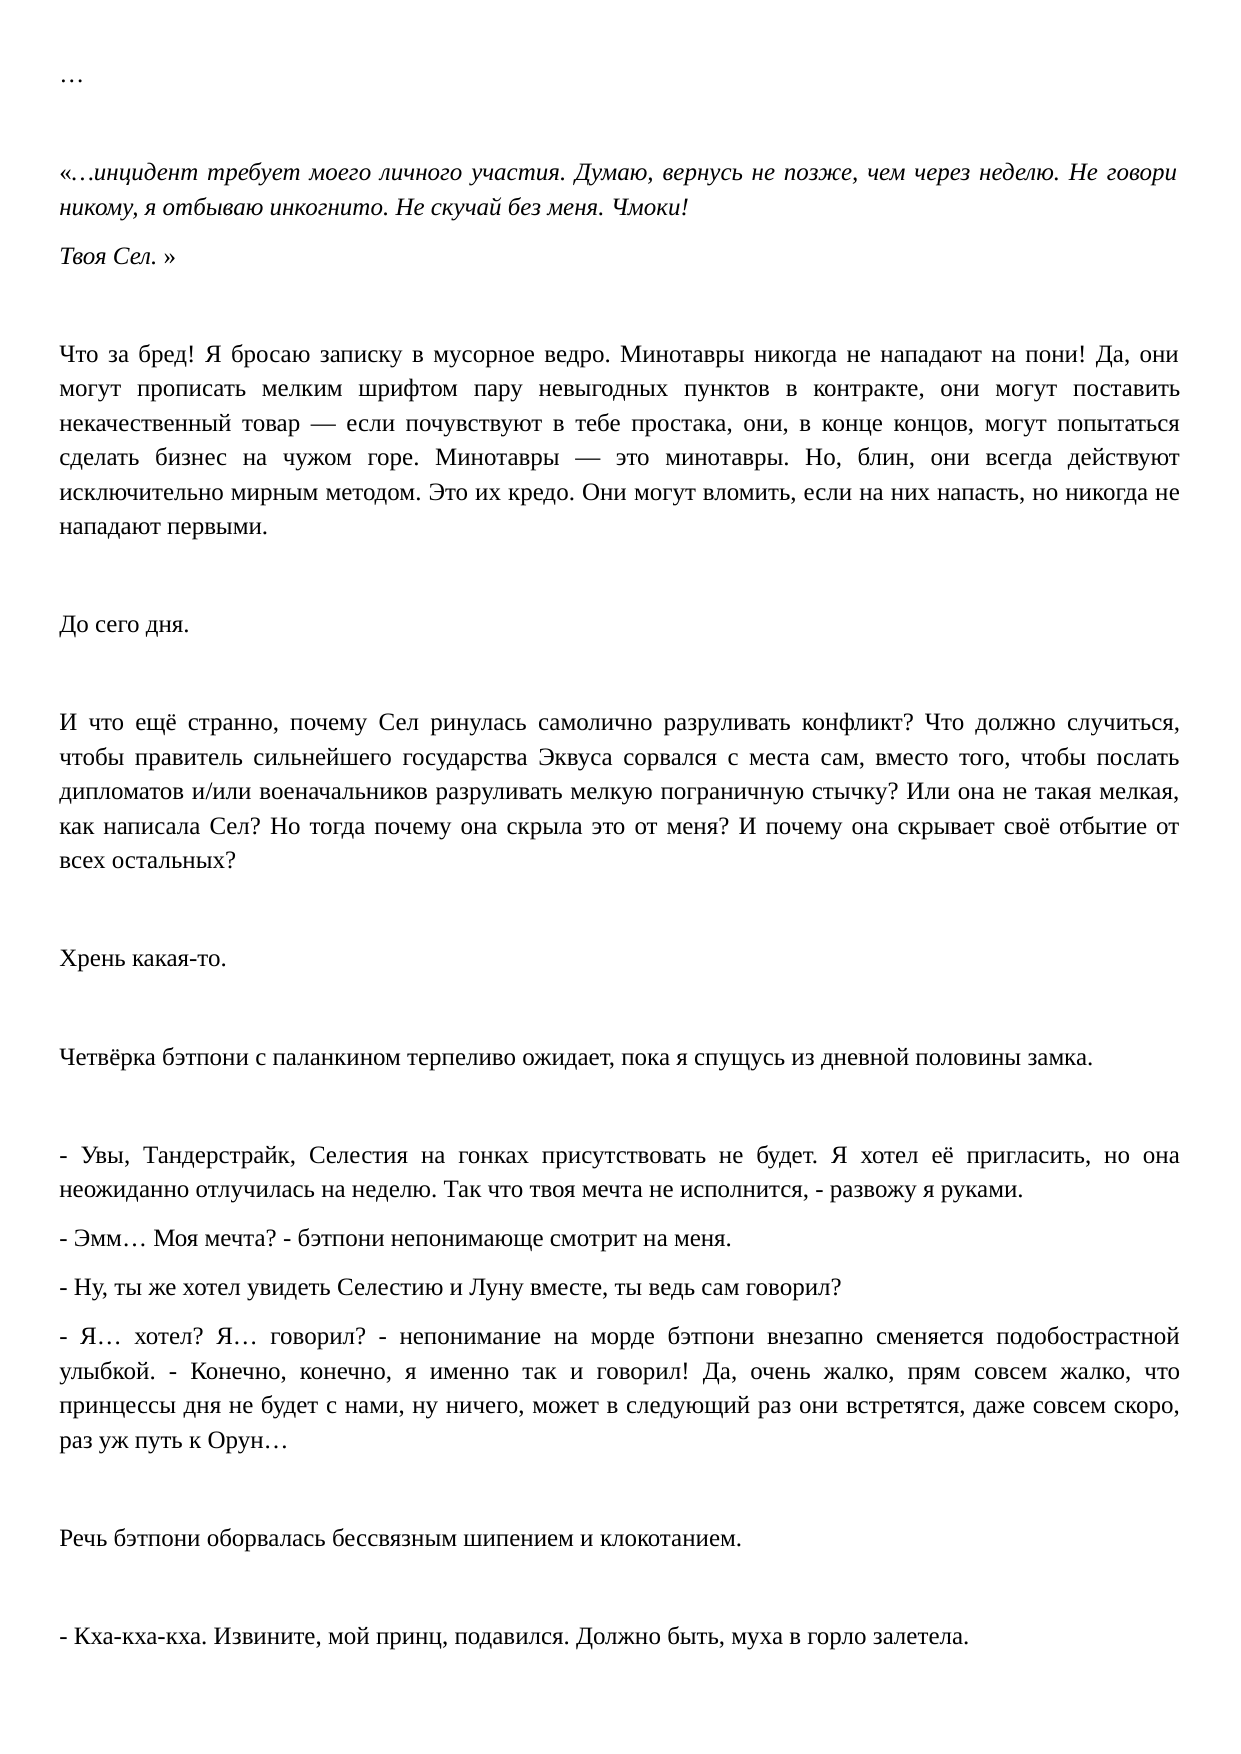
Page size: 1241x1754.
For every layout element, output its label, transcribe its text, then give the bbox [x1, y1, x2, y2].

text И что ещё странно, почему Сел ринулась самолично разруливать конфликт? Что должно случиться, чтобы правитель сильнейшего государства Эквуса сорвался с места сам, вместо того, чтобы послать дипломатов и/или военачальников разруливать мелкую пограничную стычку? Или она не такая мелкая, как написала Сел? Но тогда почему она скрыла это от меня? И почему она скрывает своё отбытие от всех остальных? [59, 707, 1181, 874]
text Хрень какая-то. [59, 943, 1181, 972]
text - Кха-кха-кха. Извините, мой принц, подавился. Должно быть, муха в горло залетела. [59, 1621, 1181, 1650]
text До сего дня. [59, 609, 1181, 638]
text Твоя Сел. » [59, 241, 1181, 269]
text Четвёрка бэтпони с паланкином терпеливо ожидает, пока я спущусь из дневной половины замка. [59, 1042, 1181, 1070]
text - Увы, Тандерстрайк, Селестия на гонках присутствовать не будет. Я хотел её пригласить, но она неожиданно отлучилась на неделю. Так что твоя мечта не исполнится, - развожу я руками. [59, 1140, 1181, 1203]
text «…инцидент требует моего личного участия. Думаю, вернусь не позже, чем через неделю. Не говори никому, я отбываю инкогнито. Не скучай без меня. Чмоки! [59, 157, 1181, 220]
text - Эмм… Моя мечта? - бэтпони непонимающе смотрит на меня. [59, 1223, 1181, 1252]
text - Я… хотел? Я… говорил? - непонимание на морде бэтпони внезапно сменяется подобострастной улыбкой. - Конечно, конечно, я именно так и говорил! Да, очень жалко, прям совсем жалко, что принцессы дня не будет с нами, ну ничего, может в следующий раз они встретятся, даже совсем скоро, раз уж путь к Орун… [59, 1321, 1181, 1454]
text Речь бэтпони оборвалась бессвязным шипением и клокотанием. [59, 1523, 1181, 1552]
text Что за бред! Я бросаю записку в мусорное ведро. Минотавры никогда не нападают на пони! Да, они могут прописать мелким шрифтом пару невыгодных пунктов в контракте, они могут поставить некачественный товар — если почувствуют в тебе простака, они, в конце концов, могут попытаться сделать бизнес на чужом горе. Минотавры — это минотавры. Но, блин, они всегда действуют исключительно мирным методом. Это их кредо. Они могут вломить, если на них напасть, но никогда не нападают первыми. [59, 339, 1181, 540]
text … [59, 59, 1181, 88]
text - Ну, ты же хотел увидеть Селестию и Луну вместе, ты ведь сам говорил? [59, 1272, 1181, 1301]
